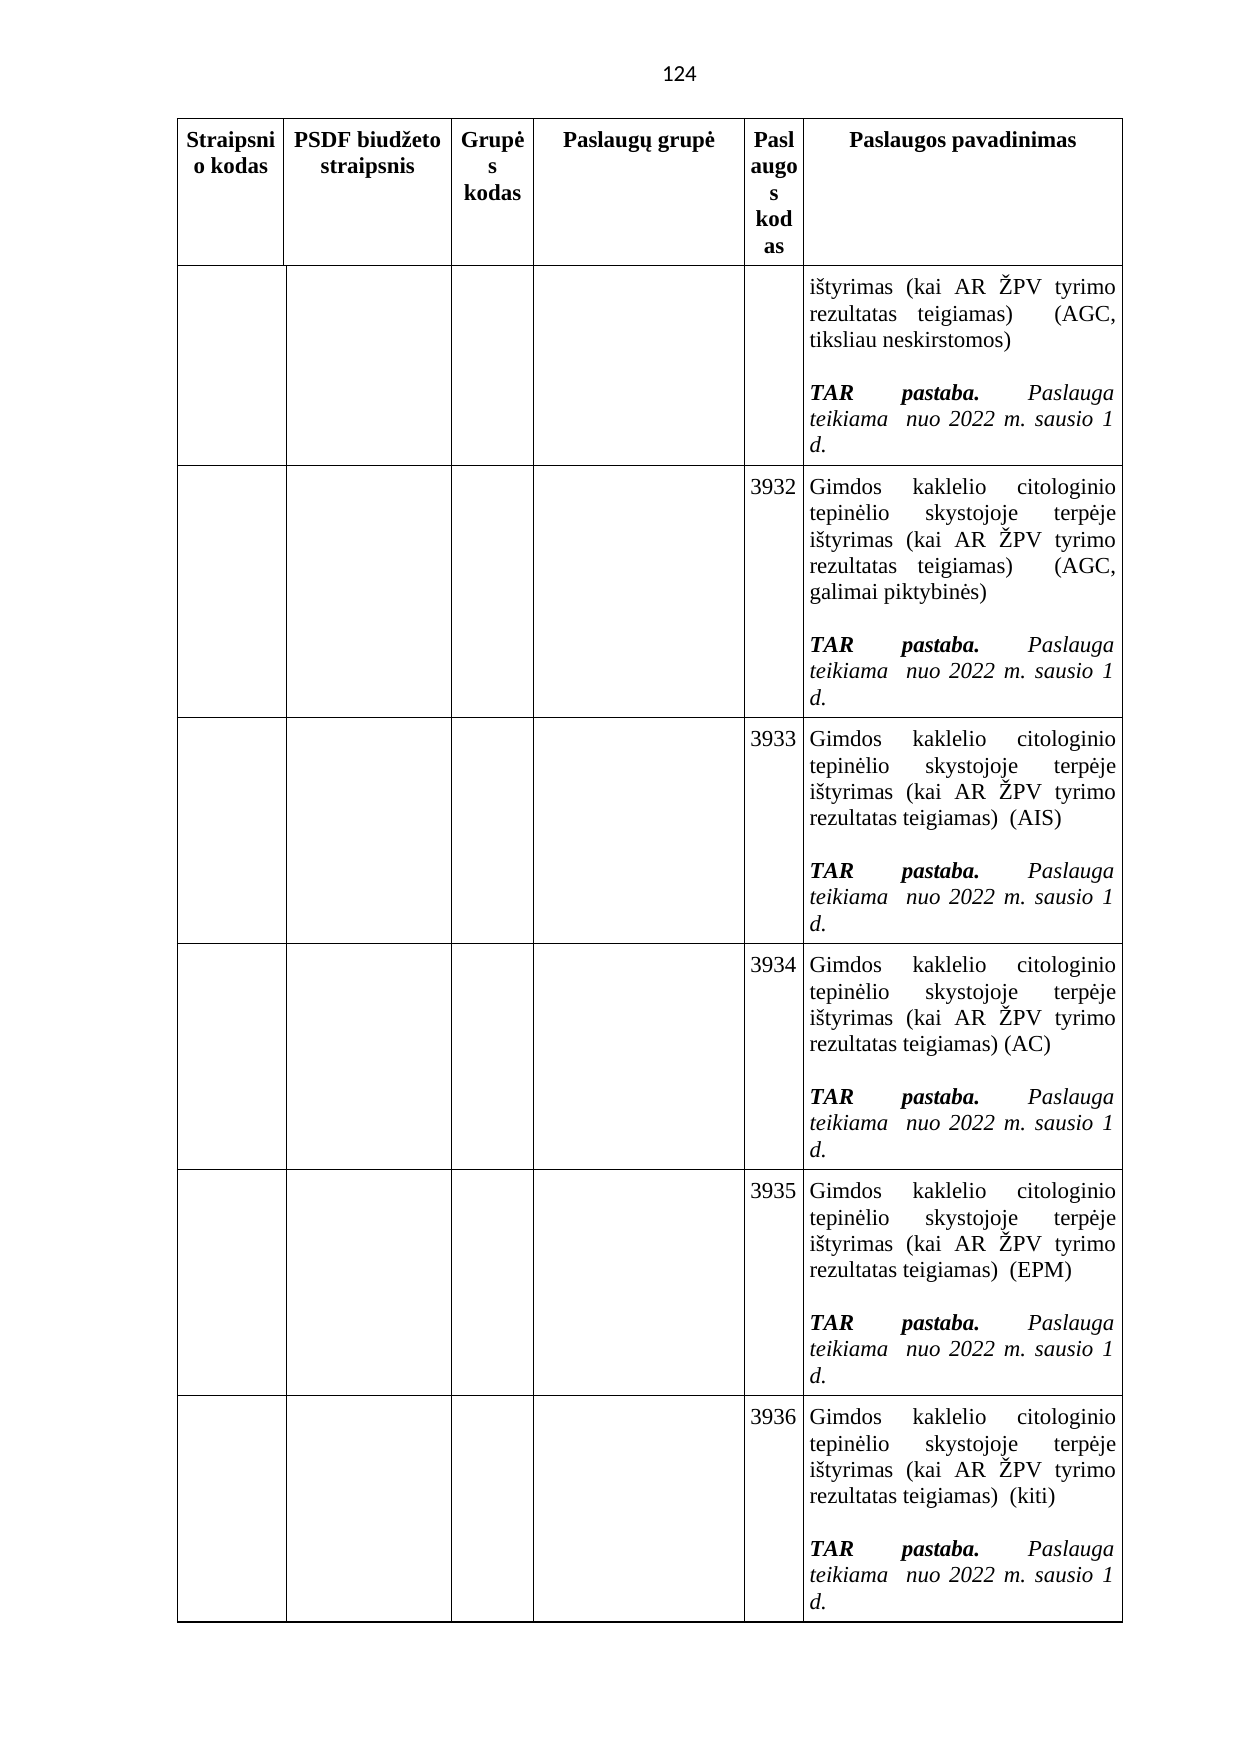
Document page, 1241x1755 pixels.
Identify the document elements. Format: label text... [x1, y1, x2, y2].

table_cell Gimdos kaklelio citologinio tepinėlio skystojoje terpėje ištyrimas (kai AR ŽPV tyrimo rezultatas teigiamas) (AGC, galimai piktybinės) TAR pastaba. Paslauga teikiama nuo 2022 m. sausio 1 d. [804, 466, 1122, 717]
table_cell [452, 718, 533, 943]
table_header Paslaugos kodas [745, 119, 803, 265]
table_cell [178, 1396, 286, 1621]
table_cell [534, 944, 744, 1169]
table_cell [452, 266, 533, 465]
table_cell [452, 466, 533, 717]
table_cell [287, 466, 451, 717]
table_cell 3936 [745, 1396, 803, 1621]
table_cell [452, 1170, 533, 1395]
table_cell [178, 944, 286, 1169]
table_cell 3932 [745, 466, 803, 717]
table_cell [178, 466, 286, 717]
table_header Straipsnio kodas [178, 119, 283, 265]
table_cell [534, 1396, 744, 1621]
table_cell [534, 1170, 744, 1395]
table_cell [534, 466, 744, 717]
table_header Paslaugos pavadinimas [804, 119, 1122, 265]
table_cell Gimdos kaklelio citologinio tepinėlio skystojoje terpėje ištyrimas (kai AR ŽPV tyrimo rezultatas teigiamas) (kiti) TAR pastaba. Paslauga teikiama nuo 2022 m. sausio 1 d. [804, 1396, 1122, 1621]
table_cell 3935 [745, 1170, 803, 1395]
table_cell [287, 266, 451, 465]
table_cell [178, 266, 286, 465]
table_cell ištyrimas (kai AR ŽPV tyrimo rezultatas teigiamas) (AGC, tiksliau neskirstomos) TAR pastaba. Paslauga teikiama nuo 2022 m. sausio 1 d. [804, 266, 1122, 465]
table_cell Gimdos kaklelio citologinio tepinėlio skystojoje terpėje ištyrimas (kai AR ŽPV tyrimo rezultatas teigiamas) (AIS) TAR pastaba. Paslauga teikiama nuo 2022 m. sausio 1 d. [804, 718, 1122, 943]
table_cell [287, 1396, 451, 1621]
table_cell [534, 718, 744, 943]
table_cell 3934 [745, 944, 803, 1169]
table_cell [452, 944, 533, 1169]
table_cell [287, 1170, 451, 1395]
table_cell Gimdos kaklelio citologinio tepinėlio skystojoje terpėje ištyrimas (kai AR ŽPV tyrimo rezultatas teigiamas) (EPM) TAR pastaba. Paslauga teikiama nuo 2022 m. sausio 1 d. [804, 1170, 1122, 1395]
table_header PSDF biudžeto straipsnis [284, 119, 451, 265]
table_cell [534, 266, 744, 465]
table_cell [178, 1170, 286, 1395]
table_cell [287, 718, 451, 943]
table_cell [452, 1396, 533, 1621]
table_header Grupės kodas [452, 119, 533, 265]
table_cell Gimdos kaklelio citologinio tepinėlio skystojoje terpėje ištyrimas (kai AR ŽPV tyrimo rezultatas teigiamas) (AC) TAR pastaba. Paslauga teikiama nuo 2022 m. sausio 1 d. [804, 944, 1122, 1169]
table_cell [745, 266, 803, 465]
table_cell [287, 944, 451, 1169]
table_cell 3933 [745, 718, 803, 943]
table_header Paslaugų grupė [534, 119, 744, 265]
table_cell [178, 718, 286, 943]
